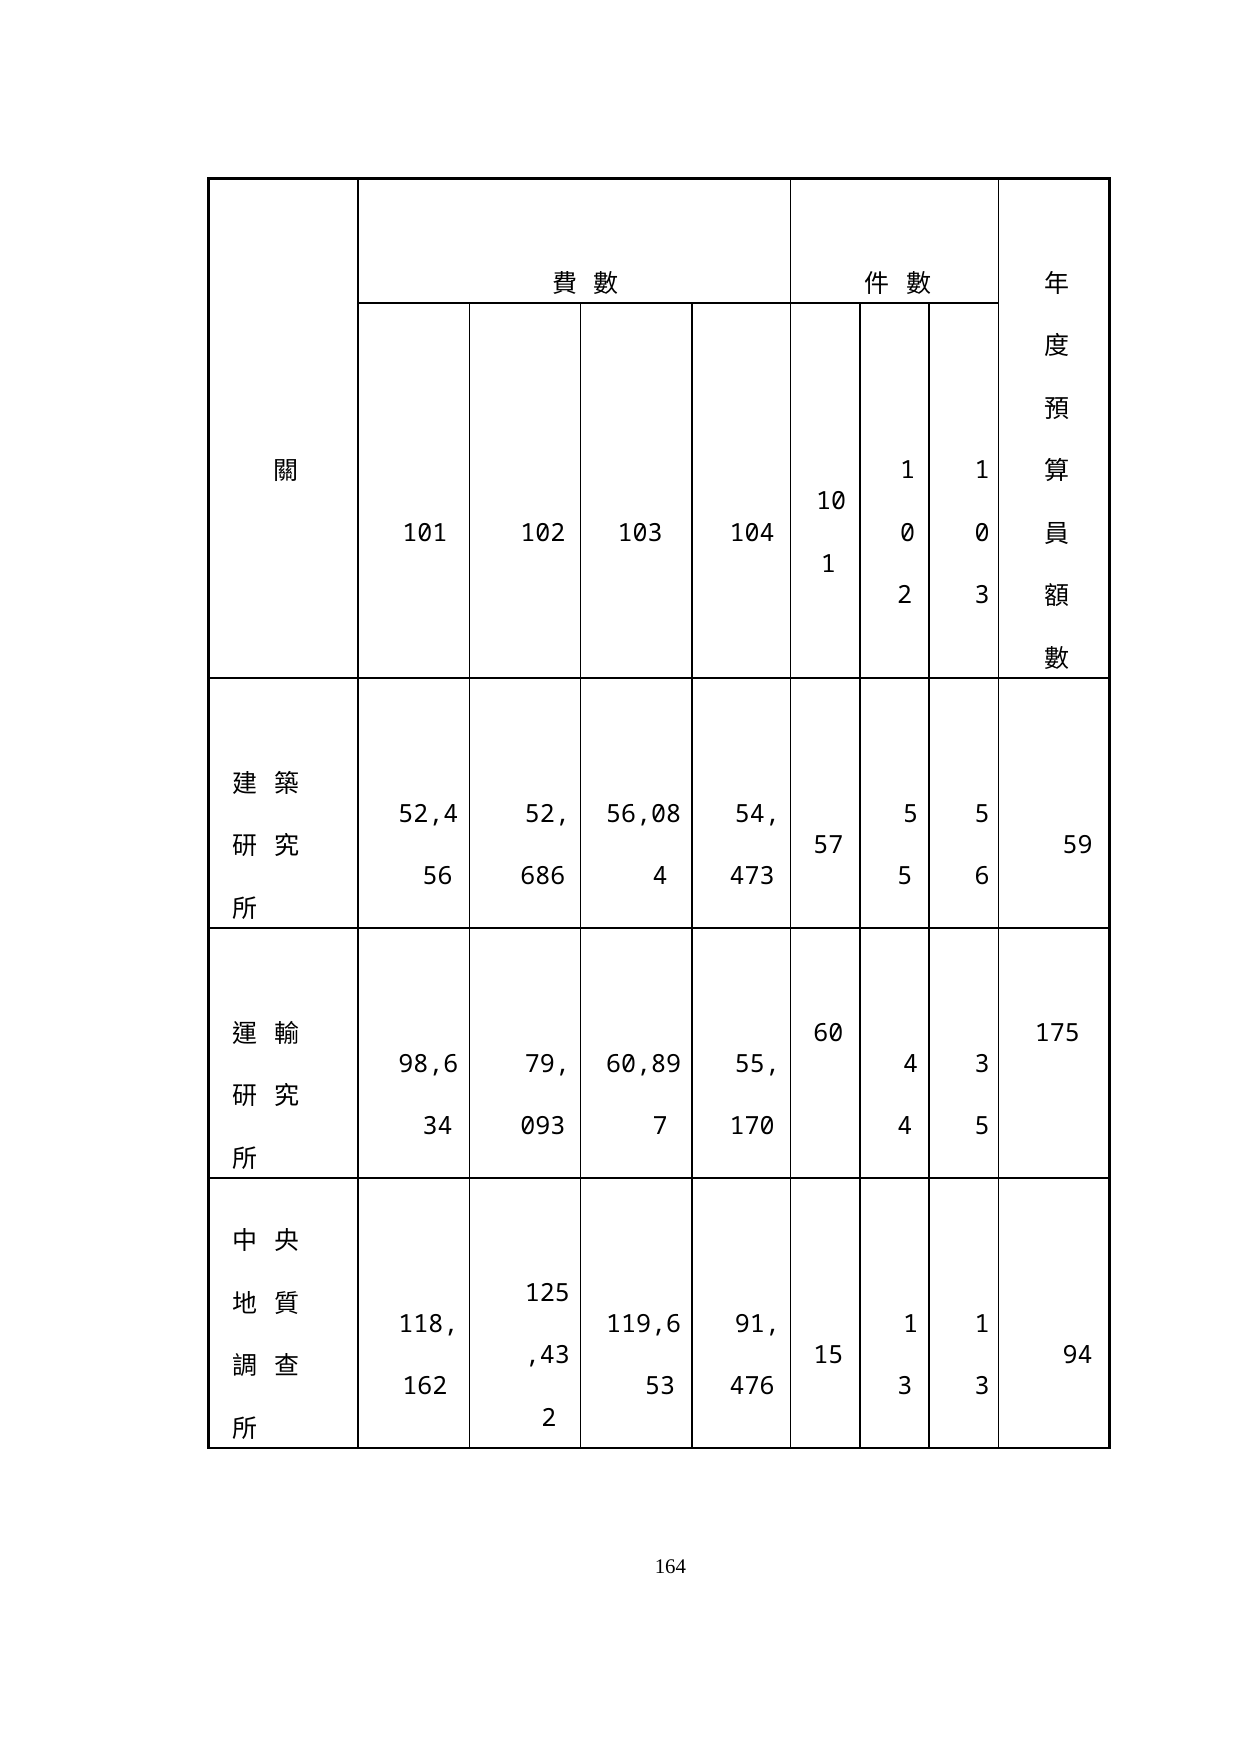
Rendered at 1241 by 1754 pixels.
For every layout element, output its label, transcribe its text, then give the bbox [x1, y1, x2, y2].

table_cell 15 [791, 1179, 859, 1447]
table_cell 103 [581, 304, 691, 677]
table_cell 60 [791, 929, 859, 1177]
table_cell 55,170 [693, 929, 790, 1177]
table_cell 175 [999, 929, 1108, 1177]
table_cell 101 [791, 304, 859, 677]
table_cell 94 [999, 1179, 1108, 1447]
table_cell 91,476 [693, 1179, 790, 1447]
table_cell 建築研究所 [210, 679, 357, 927]
table_cell 52,686 [470, 679, 580, 927]
table_header 關 [210, 180, 357, 677]
table_cell 13 [861, 1179, 928, 1447]
table_cell 55 [861, 679, 928, 927]
table_cell 13 [930, 1179, 998, 1447]
table_cell 118,162 [359, 1179, 469, 1447]
table_cell 56,084 [581, 679, 691, 927]
table_cell 52,456 [359, 679, 469, 927]
table_cell 35 [930, 929, 998, 1177]
table_cell 104 [693, 304, 790, 677]
table_cell 119,653 [581, 1179, 691, 1447]
table_header 件數 [791, 180, 998, 302]
table_cell 102 [861, 304, 928, 677]
table_cell 60,897 [581, 929, 691, 1177]
table_cell 59 [999, 679, 1108, 927]
table_cell 中央地質調查所 [210, 1179, 357, 1447]
table_cell 57 [791, 679, 859, 927]
table_cell 125,432 [470, 1179, 580, 1447]
table_header 年度預算員額數 [999, 180, 1108, 677]
table_cell 運輸研究所 [210, 929, 357, 1177]
table_cell 54,473 [693, 679, 790, 927]
table_cell 79,093 [470, 929, 580, 1177]
table_header 費數 [359, 180, 790, 302]
table_cell 98,634 [359, 929, 469, 1177]
table_cell 101 [359, 304, 469, 677]
table_cell 102 [470, 304, 580, 677]
table_cell 44 [861, 929, 928, 1177]
table_cell 56 [930, 679, 998, 927]
table_cell 103 [930, 304, 998, 677]
